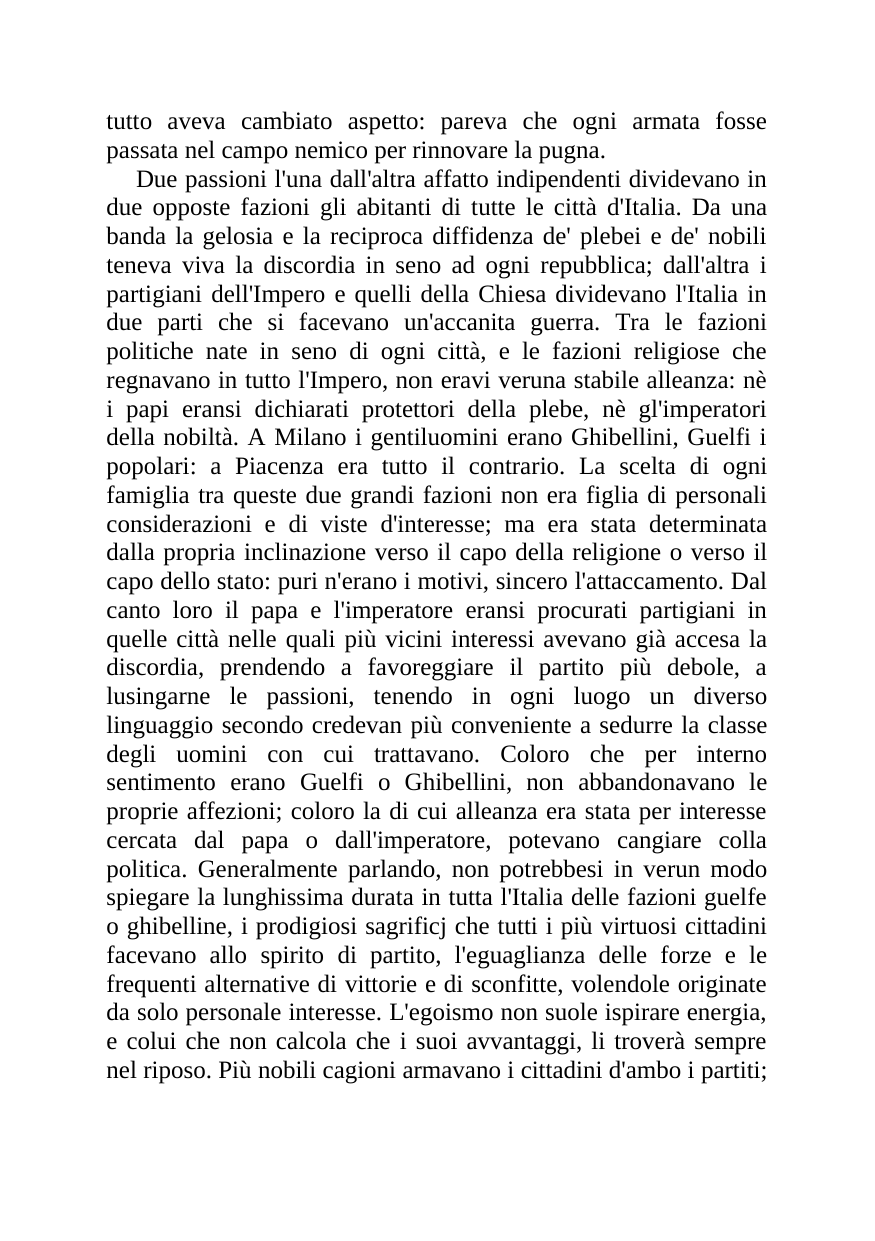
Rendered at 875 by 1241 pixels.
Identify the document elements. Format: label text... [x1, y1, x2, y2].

text tutto aveva cambiato aspetto: pareva che ogni armata fosse passata nel campo nemico per rinnovare la pugna. [106, 106, 768, 164]
text Due passioni l'una dall'altra affatto indipendenti dividevano in due opposte fazioni gli abitanti di tutte le città d'Italia. Da una banda la gelosia e la reciproca diffidenza de' plebei e de' nobili teneva viva la discordia in seno ad ogni repubblica; dall'altra i partigiani dell'Impero e quelli della Chiesa dividevano l'Italia in due parti che si facevano un'accanita guerra. Tra le fazioni politiche nate in seno di ogni città, e le fazioni religiose che regnavano in tutto l'Impero, non eravi veruna stabile alleanza: nè i papi eransi dichiarati protettori della plebe, nè gl'imperatori della nobiltà. A Milano i gentiluomini erano Ghibellini, Guelfi i popolari: a Piacenza era tutto il contrario. La scelta di ogni famiglia tra queste due grandi fazioni non era figlia di personali considerazioni e di viste d'interesse; ma era stata determinata dalla propria inclinazione verso il capo della religione o verso il capo dello stato: puri n'erano i motivi, sincero l'attaccamento. Dal canto loro il papa e l'imperatore eransi procurati partigiani in quelle città nelle quali più vicini interessi avevano già accesa la discordia, prendendo a favoreggiare il partito più debole, a lusingarne le passioni, tenendo in ogni luogo un diverso linguaggio secondo credevan più conveniente a sedurre la classe degli uomini con cui trattavano. Coloro che per interno sentimento erano Guelfi o Ghibellini, non abbandonavano le proprie affezioni; coloro la di cui alleanza era stata per interesse cercata dal papa o dall'imperatore, potevano cangiare colla politica. Generalmente parlando, non potrebbesi in verun modo spiegare la lunghissima durata in tutta l'Italia delle fazioni guelfe o ghibelline, i prodigiosi sagrificj che tutti i più virtuosi cittadini facevano allo spirito di partito, l'eguaglianza delle forze e le frequenti alternative di vittorie e di sconfitte, volendole originate da solo personale interesse. L'egoismo non suole ispirare energia, e colui che non calcola che i suoi avvantaggi, li troverà sempre nel riposo. Più nobili cagioni armavano i cittadini d'ambo i partiti; [106, 164, 768, 1084]
